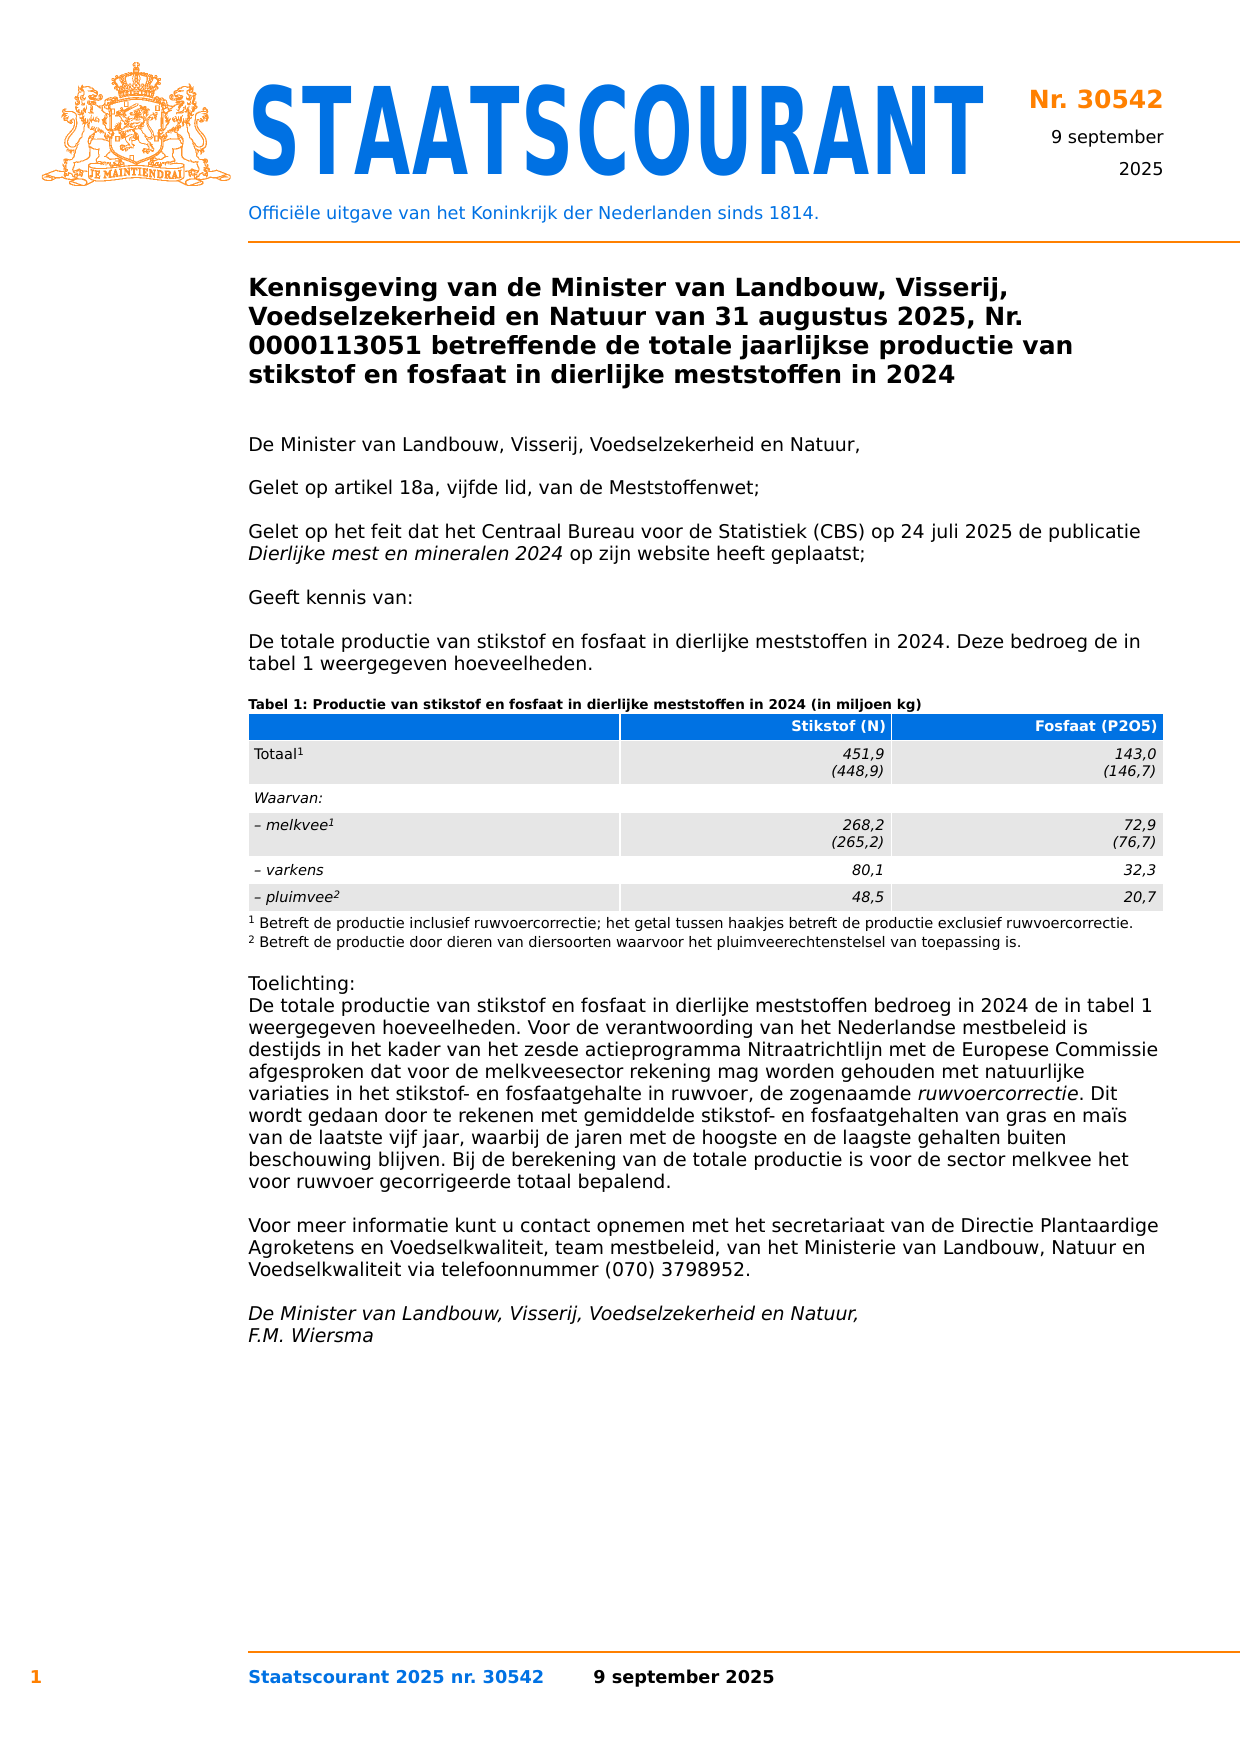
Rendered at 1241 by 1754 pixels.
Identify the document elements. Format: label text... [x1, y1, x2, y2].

text De totale productie van stikstof en fosfaat in dierlijke meststoffen bedroeg in 2024 de in tabel 1 weergegeven hoeveelheden. Voor de verantwoording van het Nederlandse mestbeleid is destijds in het kader van het zesde actieprogramma Nitraatrichtlijn met de Europese Commissie afgesproken dat voor de melkveesector rekening mag worden gehouden met natuurlijke variaties in het stikstof- en fosfaatgehalte in ruwvoer, de zogenaamde ruwvoercorrectie. Dit wordt gedaan door te rekenen met gemiddelde stikstof- en fosfaatgehalten van gras en maïs van de laatste vijf jaar, waarbij de jaren met de hoogste en de laagste gehalten buiten beschouwing blijven. Bij de berekening van de totale productie is voor de sector melkvee het voor ruwvoer gecorrigeerde totaal bepalend. [248, 995, 1163, 1193]
table_cell Waarvan: [249, 785, 619, 812]
table_cell – pluimvee2 [249, 884, 619, 911]
text Gelet op het feit dat het Centraal Bureau voor de Statistiek (CBS) op 24 juli 2025 de publicatie Dierlijke mest en mineralen 2024 op zijn website heeft geplaatst; [248, 521, 1163, 565]
table_cell [621, 785, 891, 812]
table_cell Totaal1 [249, 741, 619, 784]
table_header STAATSCOURANT [248, 62, 998, 203]
table_header Tabel 1: Productie van stikstof en fosfaat in dierlijke meststoffen in 2024 (in miljoen kg) [248, 697, 1163, 712]
table_cell 32,3 [892, 857, 1163, 883]
table_cell 80,1 [621, 857, 891, 883]
subtitle Kennisgeving van de Minister van Landbouw, Visserij, Voedselzekerheid en Natuur van 31 augustus 2025, Nr. 0000113051 betreffende de totale jaarlijkse productie van stikstof en fosfaat in dierlijke meststoffen in 2024 [248, 273, 1163, 390]
text Toelichting: [248, 973, 1163, 995]
text Geeft kennis van: [248, 587, 1163, 609]
picture [41, 62, 231, 186]
table_cell 1 Betreft de productie inclusief ruwvoercorrectie; het getal tussen haakjes betreft de productie exclusief ruwvoercorrectie. 2 Betreft de productie door dieren van diersoorten waarvoor het pluimveerechtenstelsel van toepassing is. [248, 912, 1163, 951]
table_cell – varkens [249, 857, 619, 883]
table_cell 9 september [998, 121, 1240, 153]
table_cell 2025 [998, 153, 1240, 203]
table_cell 48,5 [621, 884, 891, 911]
table_cell 143,0 (146,7) [892, 741, 1163, 784]
table_cell – melkvee1 [249, 813, 619, 856]
text Gelet op artikel 18a, vijfde lid, van de Meststoffenwet; [248, 477, 1163, 499]
table_cell [249, 714, 619, 740]
table_cell Stikstof (N) [621, 714, 891, 740]
table_cell 72,9 (76,7) [892, 813, 1163, 856]
table_cell 20,7 [892, 884, 1163, 911]
text Voor meer informatie kunt u contact opnemen met het secretariaat van de Directie Plantaardige Agroketens en Voedselkwaliteit, team mestbeleid, van het Ministerie van Landbouw, Natuur en Voedselkwaliteit via telefoonnummer (070) 3798952. [248, 1215, 1163, 1281]
table_cell Officiële uitgave van het Koninkrijk der Nederlanden sinds 1814. [248, 203, 1240, 241]
table_header [25, 62, 248, 241]
table_cell 268,2 (265,2) [621, 813, 891, 856]
table_header Nr. 30542 [998, 62, 1240, 121]
text De Minister van Landbouw, Visserij, Voedselzekerheid en Natuur, F.M. Wiersma [248, 1303, 1163, 1347]
text De totale productie van stikstof en fosfaat in dierlijke meststoffen in 2024. Deze bedroeg de in tabel 1 weergegeven hoeveelheden. [248, 631, 1163, 675]
table_cell 451,9 (448,9) [621, 741, 891, 784]
text De Minister van Landbouw, Visserij, Voedselzekerheid en Natuur, [248, 433, 1163, 455]
table_cell [892, 785, 1163, 812]
table_cell Fosfaat (P2O5) [892, 714, 1163, 740]
